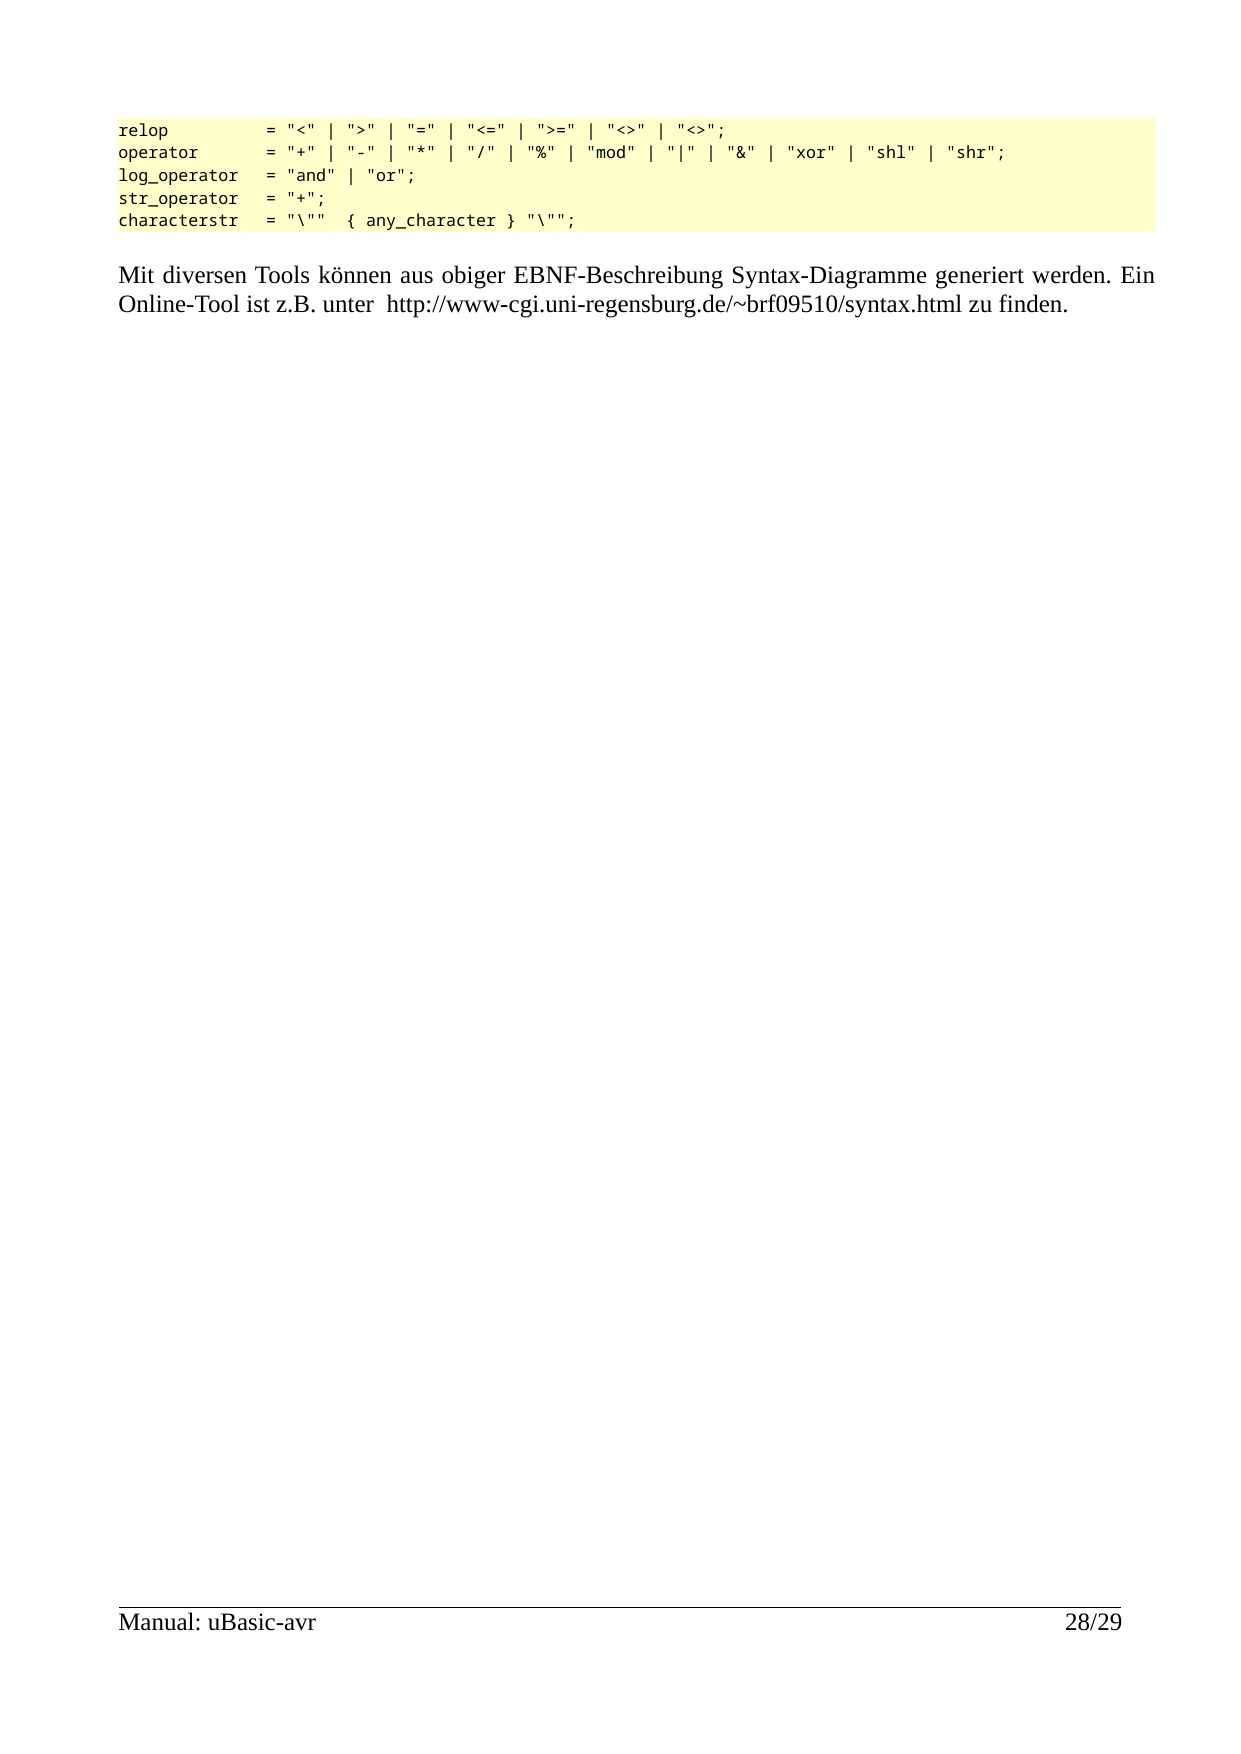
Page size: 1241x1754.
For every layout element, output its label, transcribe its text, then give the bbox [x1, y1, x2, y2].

text Mit diversen Tools können aus obiger EBNF-Beschreibung Syntax-Diagramme generiert werden. Ein Online-Tool ist z.B. unter http://www-cgi.uni-regensburg.de/~brf09510/syntax.html zu finden. [118, 260, 1156, 318]
text str_operator = "+"; [118, 186, 1156, 209]
text log_operator = "and" | "or"; [118, 163, 1156, 186]
text relop = "<" | ">" | "=" | "<=" | ">=" | "<>" | "<>"; [118, 118, 1156, 141]
text characterstr = "\"" { any_character } "\""; [118, 209, 1156, 232]
text operator = "+" | "-" | "*" | "/" | "%" | "mod" | "|" | "&" | "xor" | "shl" | "shr"; [118, 141, 1156, 163]
